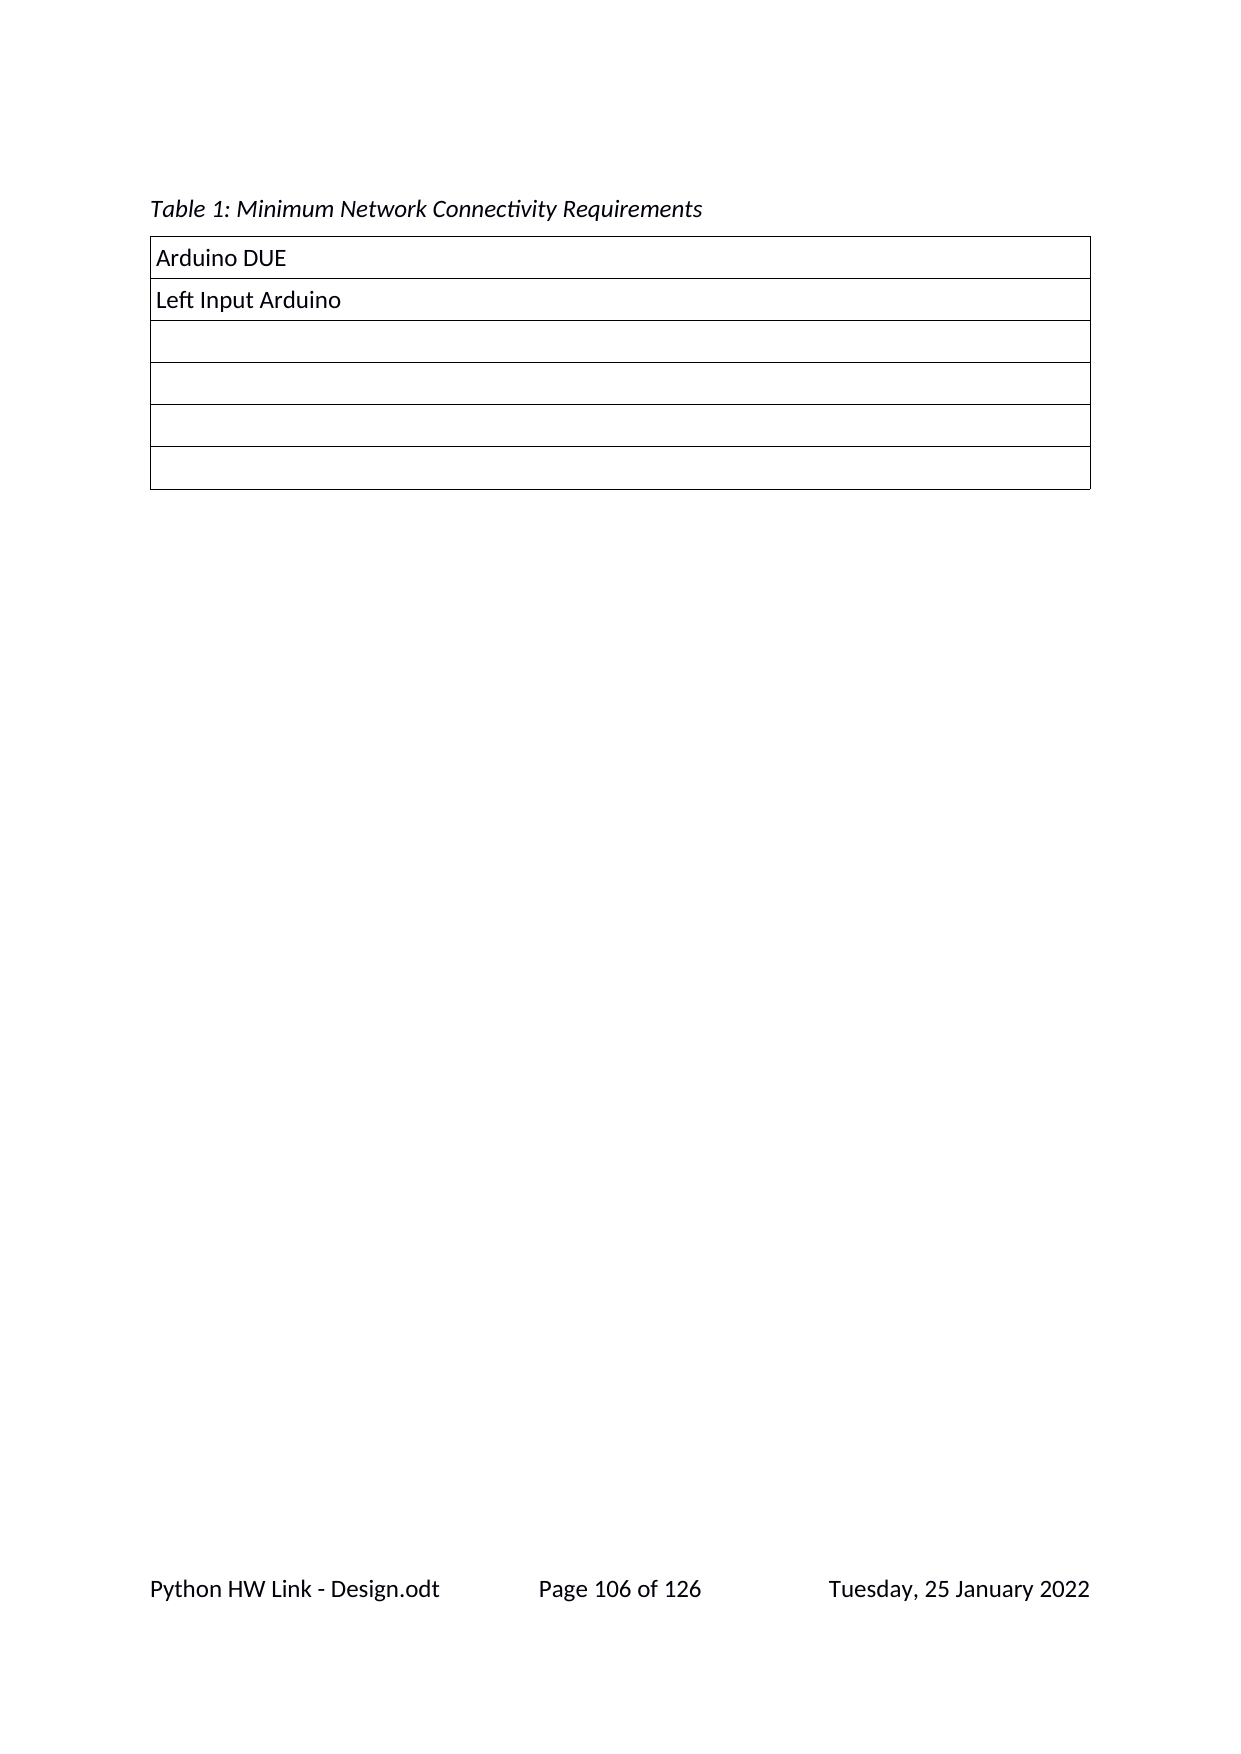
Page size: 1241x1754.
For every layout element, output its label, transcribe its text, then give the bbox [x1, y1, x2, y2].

table_cell [151, 321, 1090, 362]
text Table 1: Minimum Network Connectivity Requirements [150, 193, 1090, 223]
table_cell [151, 447, 1090, 488]
table_header Arduino DUE [151, 237, 1090, 278]
table_cell Left Input Arduino [151, 279, 1090, 320]
table_cell [151, 405, 1090, 446]
table_cell [151, 363, 1090, 404]
